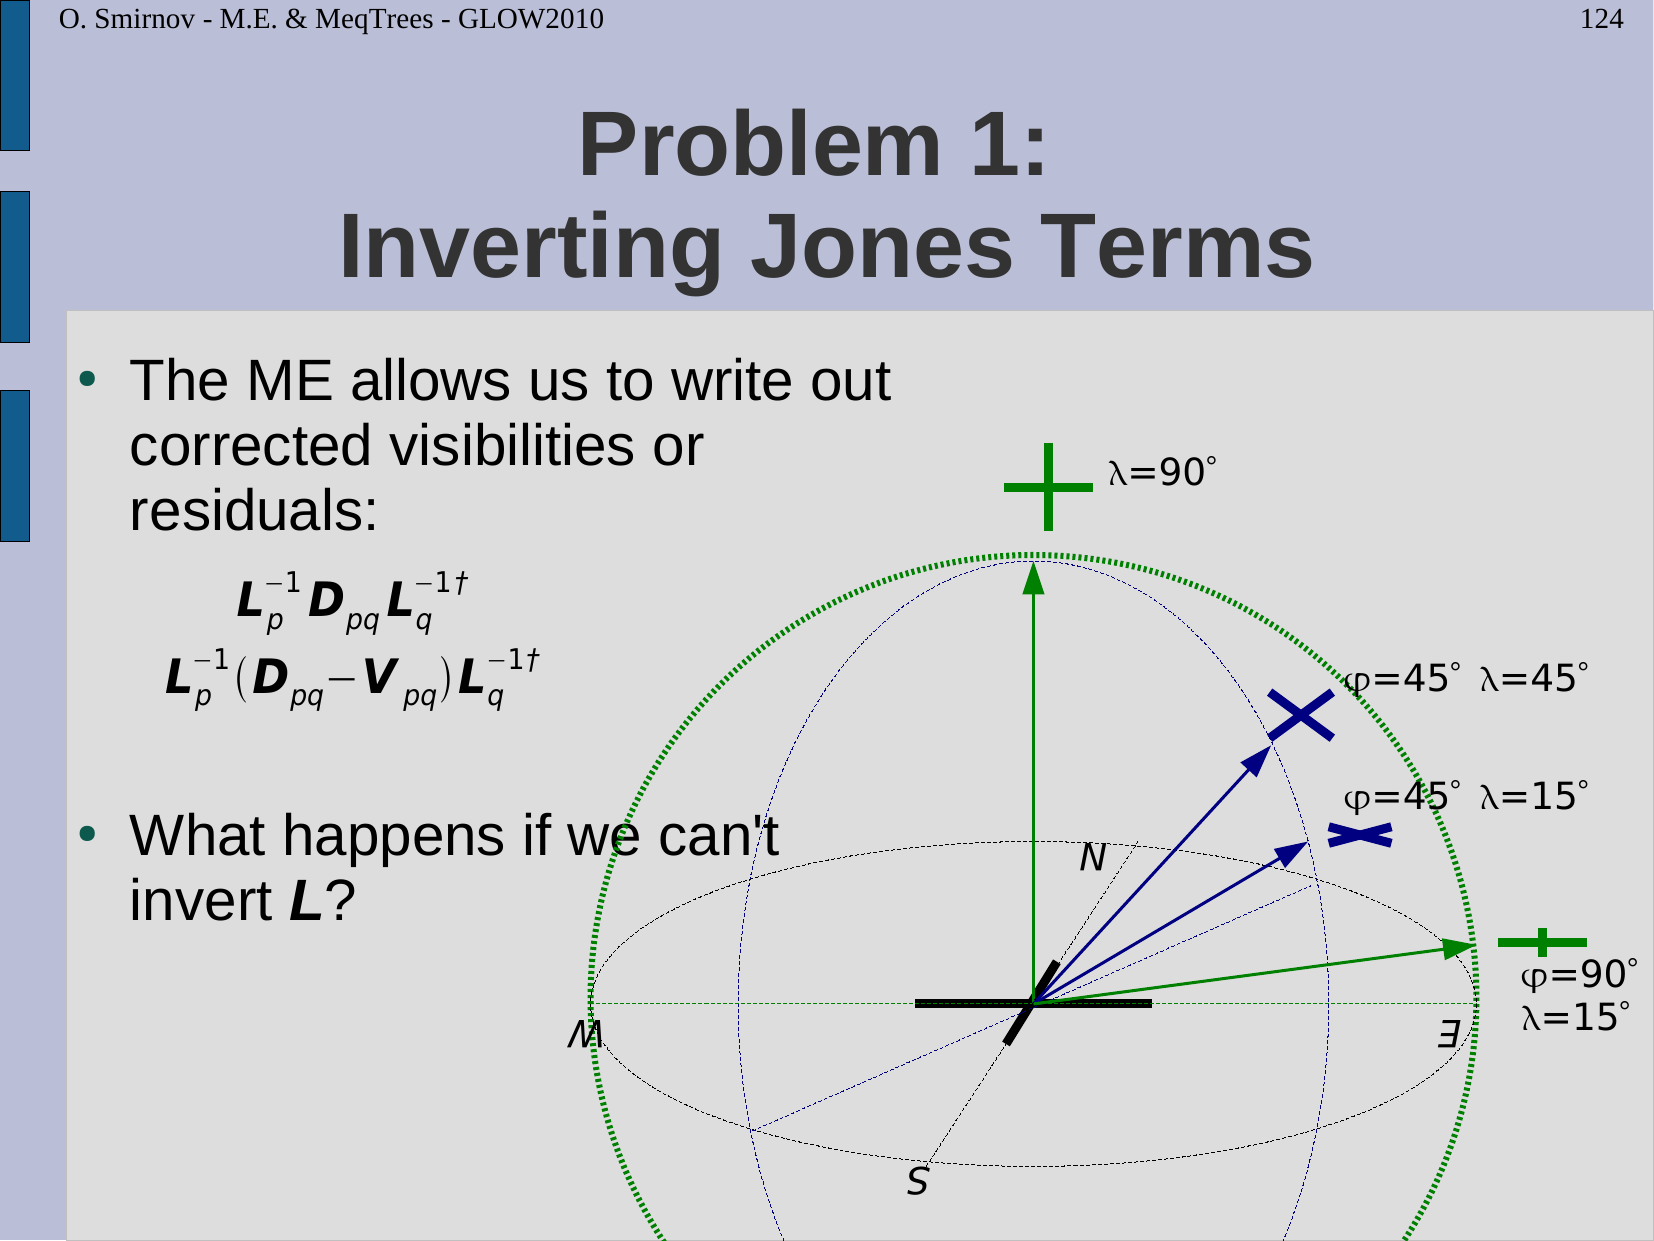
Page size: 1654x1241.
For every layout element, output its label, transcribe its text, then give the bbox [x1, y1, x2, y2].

text_box W [561, 1003, 621, 1063]
text_box E [1417, 1004, 1477, 1063]
text_box N [1062, 827, 1123, 886]
text_box =45˚ =15˚ [1328, 767, 1625, 827]
title Problem 1: Inverting Jones Terms [121, 92, 1534, 298]
text_box S [885, 1151, 945, 1210]
text_box =45˚ =45˚ [1328, 649, 1625, 708]
text_box =90˚ =15˚ [1505, 944, 1654, 1047]
chart [158, 561, 546, 785]
text_box =90˚ [1092, 443, 1329, 502]
list The ME allows us to write out corrected visibilities or residuals: What happens if we can't invert L? [59, 347, 916, 999]
